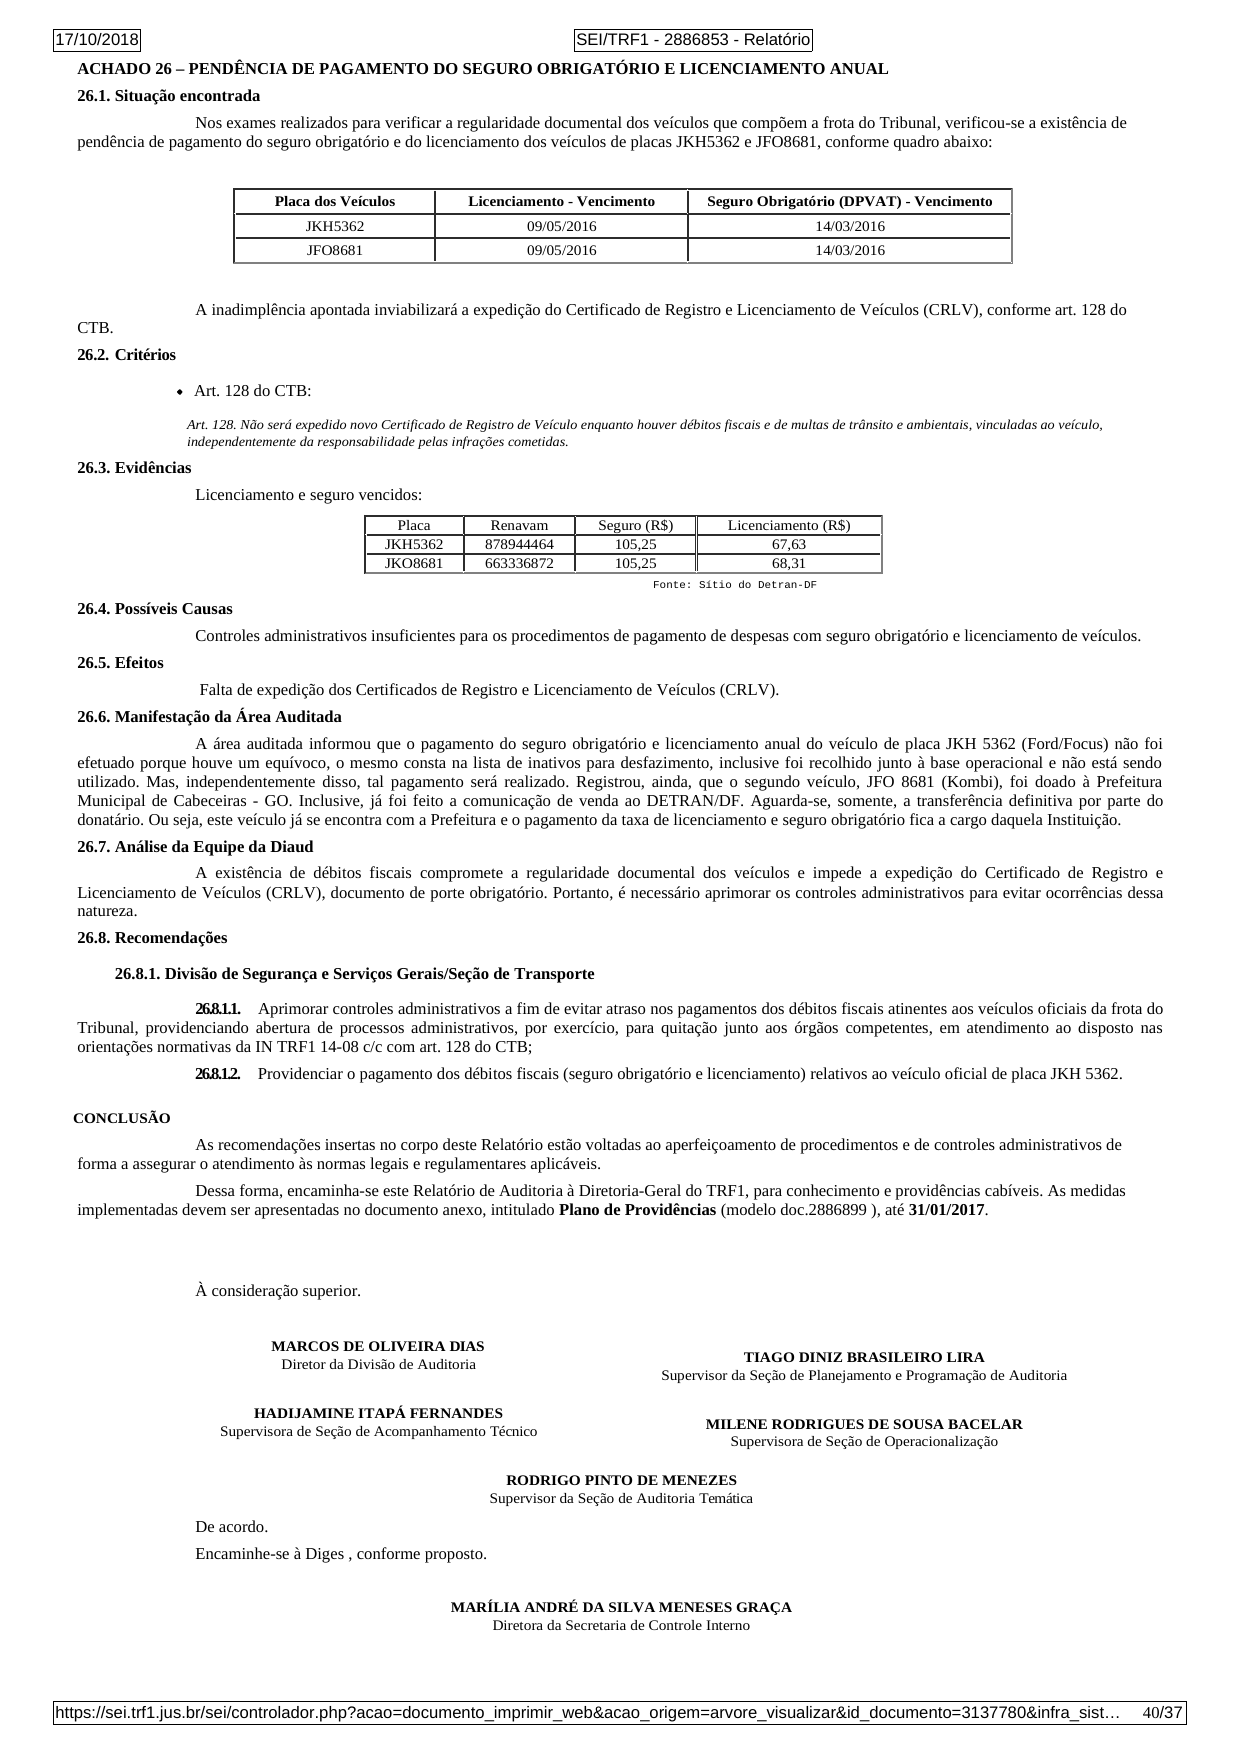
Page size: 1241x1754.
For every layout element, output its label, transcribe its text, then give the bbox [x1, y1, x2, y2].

text HADIJAMINE ITAPÁ FERNANDES [219, 1405, 538, 1422]
table_cell 14/03/2016 [689, 213, 1011, 237]
table_header Placa dos Veículos [235, 190, 434, 212]
text De acordo. [195, 1517, 488, 1536]
table_header Seguro (R$) [576, 517, 695, 534]
text As recomendações insertas no corpo deste Relatório estão voltadas ao aperfeiçoamento de procedimentos e de controles administrativos de [195, 1135, 1194, 1154]
subtitle Possíveis Causas [77, 598, 237, 618]
table_cell JKH5362 [366, 536, 463, 553]
text forma a assegurar o atendimento às normas legais e regulamentares aplicáveis. [77, 1154, 1194, 1173]
subtitle Evidências [77, 458, 1194, 477]
text Fonte: Sítio do Detran-DF [653, 580, 1194, 592]
text Diretor da Divisão de Auditoria [281, 1356, 486, 1373]
text Dessa forma, encaminha-se este Relatório de Auditoria à Diretoria-Geral do TRF1, para conhecimento e providências cabíveis. As medidas implementadas devem ser apresentadas no documento anexo, intitulado Plano de Providências (modelo doc.2886899 ), até 31/01/2017. [77, 1181, 1194, 1219]
table_header Licenciamento (R$) [698, 517, 881, 534]
table_cell 09/05/2016 [436, 239, 687, 261]
subtitle Recomendações [77, 928, 1194, 947]
table_header Seguro Obrigatório (DPVAT) - Vencimento [689, 190, 1011, 212]
table_cell 68,31 [696, 553, 881, 572]
text Controles administrativos insuficientes para os procedimentos de pagamento de despesas com seguro obrigatório e licenciamento de veículos. [195, 626, 1194, 645]
text Supervisora de Seção de Operacionalização [703, 1433, 1025, 1450]
text Art. 128. Não será expedido novo Certificado de Registro de Veículo enquanto houver débitos fiscais e de multas de trânsito e ambientais, vinculadas ao veículo, independentemente da responsabilidade pelas infrações cometidas. [187, 417, 1194, 449]
text TIAGO DINIZ BRASILEIRO LIRA [658, 1348, 1070, 1365]
table_cell 105,25 [575, 555, 696, 572]
text MARCOS DE OLIVEIRA DIAS [271, 1338, 486, 1355]
table_cell 105,25 [576, 536, 695, 553]
table_header Placa [366, 517, 463, 534]
text Supervisor da Seção de Planejamento e Programação de Auditoria [658, 1366, 1070, 1383]
subtitle Manifestação da Área Auditada [77, 707, 1194, 726]
text A área auditada informou que o pagamento do seguro obrigatório e licenciamento anual do veículo de placa JKH 5362 (Ford/Focus) não foi efetuado porque houve um equívoco, o mesmo consta na lista de inativos para desfazimento, inclusive foi recolhido junto à base operacional e não está sendo utilizado. Mas, independentemente disso, tal pagamento será realizado. Registrou, ainda, que o segundo veículo, JFO 8681 (Kombi), foi doado à Prefeitura Municipal de Cabeceiras - GO. Inclusive, já foi feito a comunicação de venda ao DETRAN/DF. Aguarda-se, somente, a transferência definitiva por parte do donatário. Ou seja, este veículo já se encontra com a Prefeitura e o pagamento da taxa de licenciamento e seguro obrigatório fica a cargo daquela Instituição. [77, 734, 1165, 828]
table_cell 67,63 [698, 534, 881, 553]
text Encaminhe-se à Diges , conforme proposto. [195, 1544, 488, 1563]
table_cell JFO8681 [235, 239, 434, 261]
text A existência de débitos fiscais compromete a regularidade documental dos veículos e impede a expedição do Certificado de Registro e Licenciamento de Veículos (CRLV), documento de porte obrigatório. Portanto, é necessário aprimorar os controles administrativos para evitar ocorrências dessa natureza. [77, 864, 1165, 920]
text Art. 128 do CTB: [194, 381, 1194, 400]
list Aprimorar controles administrativos a fim de evitar atraso nos pagamentos dos débitos fiscais atinentes aos veículos oficiais da frota do Tribunal, providenciando abertura de processos administrativos, por exercício, para quitação junto aos órgãos competentes, em atendimento ao disposto nas orientações normativas da IN TRF1 14-08 c/c com art. 128 do CTB; [77, 999, 1164, 1056]
list Providenciar o pagamento dos débitos fiscais (seguro obrigatório e licenciamento) relativos ao veículo oficial de placa JKH 5362. [195, 1064, 1194, 1083]
subtitle ACHADO 26 – PENDÊNCIA DE PAGAMENTO DO SEGURO OBRIGATÓRIO E LICENCIAMENTO ANUAL [77, 59, 1194, 78]
subtitle Análise da Equipe da Diaud [77, 836, 1194, 856]
table_cell 09/05/2016 [436, 215, 687, 237]
table_cell 14/03/2016 [689, 237, 1011, 261]
text Supervisora de Seção de Acompanhamento Técnico [219, 1423, 538, 1439]
table_header Renavam [465, 517, 574, 534]
subtitle Efeitos [77, 653, 168, 672]
text Licenciamento e seguro vencidos: [195, 485, 1194, 504]
text Diretora da Secretaria de Controle Interno [386, 1617, 857, 1633]
text A inadimplência apontada inviabilizará a expedição do Certificado de Registro e Licenciamento de Veículos (CRLV), conforme art. 128 do [195, 299, 1194, 319]
list Divisão de Segurança e Serviços Gerais/Seção de Transporte [114, 964, 1194, 983]
text Falta de expedição dos Certificados de Registro e Licenciamento de Veículos (CRLV). [199, 680, 1194, 699]
text CTB. [77, 317, 179, 337]
subtitle Critérios [77, 344, 179, 364]
list Situação encontrada [77, 86, 1194, 105]
table_cell JKH5362 [235, 215, 434, 237]
text Supervisor da Seção de Auditoria Temática [490, 1489, 754, 1506]
text RODRIGO PINTO DE MENEZES [503, 1472, 739, 1489]
table_cell 878944464 [465, 536, 574, 553]
text Nos exames realizados para verificar a regularidade documental dos veículos que compõem a frota do Tribunal, verificou-se a existência de pendência de pagamento do seguro obrigatório e do licenciamento dos veículos de placas JKH5362 e JFO8681, conforme quadro abaixo: [77, 113, 1174, 151]
table_header Licenciamento - Vencimento [436, 190, 687, 212]
text MILENE RODRIGUES DE SOUSA BACELAR [703, 1416, 1025, 1432]
text À consideração superior. [195, 1281, 1194, 1300]
table_cell JKO8681 [366, 555, 463, 572]
text CONCLUSÃO [73, 1110, 1194, 1127]
text MARÍLIA ANDRÉ DA SILVA MENESES GRAÇA [386, 1599, 857, 1616]
table_cell 663336872 [464, 555, 575, 572]
